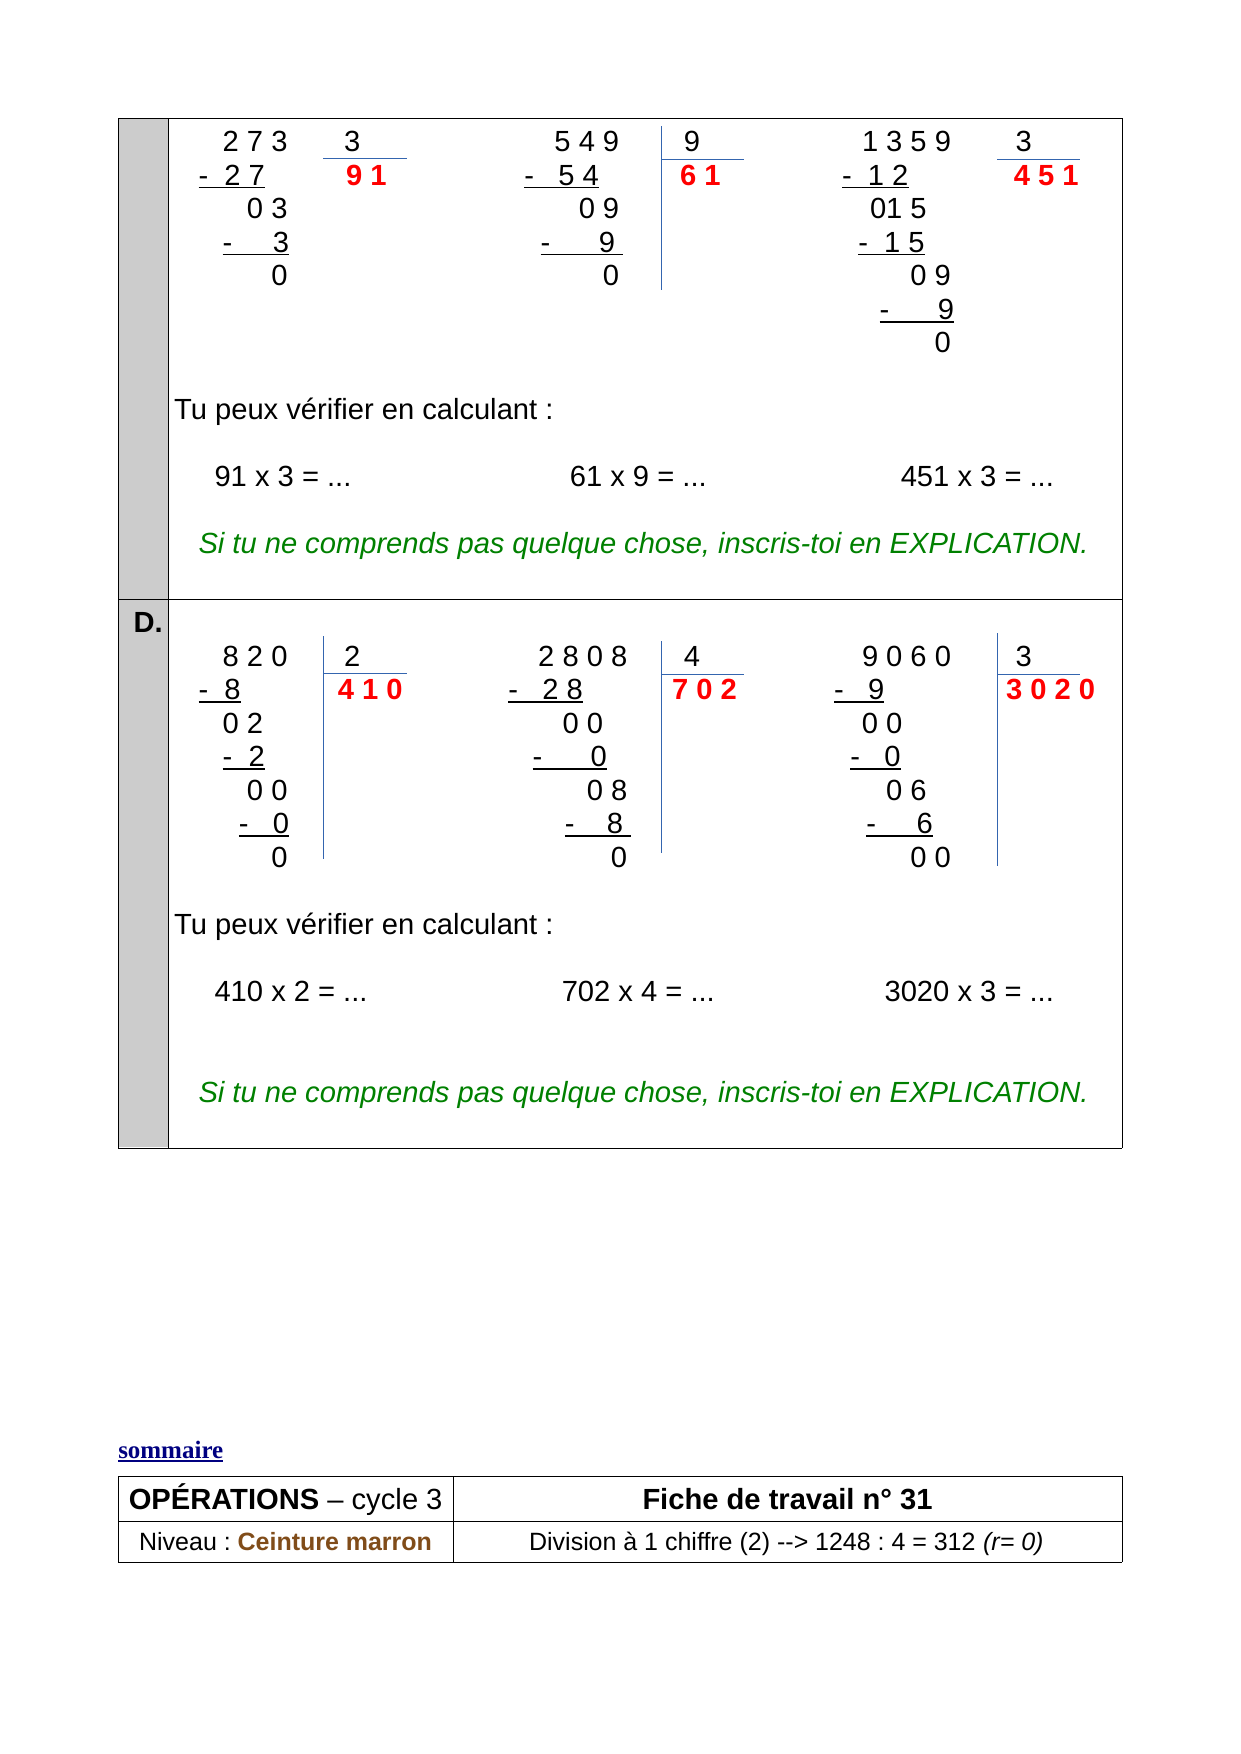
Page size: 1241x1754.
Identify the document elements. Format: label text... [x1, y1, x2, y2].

table_cell Division à 1 chiffre (2) --> 1248 : 4 = 312 (r= 0) [454, 1522, 1122, 1562]
table_header [119, 119, 168, 599]
table_header Fiche de travail n° 31 [454, 1477, 1122, 1521]
table_cell 8 2 0 2 2 8 0 8 4 9 0 6 0 3 - 8 4 1 0 - 2 8 7 0 2 - 9 3 0 2 0 0 2 0 0 0 0 - 2 - 0 - 0 0 0 0 8 0 6 - 0 - 8 - 6 0 0 0 0 Tu peux vérifier en calculant : 410 x 2 = ... 702 x 4 = ... 3020 x 3 = ... Si tu ne comprends pas quelque chose, inscris-toi en EXPLICATION. [169, 600, 1122, 1147]
table_cell Niveau : Ceinture marron [119, 1522, 453, 1562]
table_cell D. [119, 600, 168, 1147]
table_header opérations – cycle 3 [119, 1477, 453, 1521]
table_header 2 7 3 3 5 4 9 9 1 3 5 9 3 - 2 7 9 1 - 5 4 6 1 - 1 2 4 5 1 0 3 0 9 01 5 - 3 - 9 - 1 5 0 0 0 9 - 9 0 Tu peux vérifier en calculant : 91 x 3 = ... 61 x 9 = ... 451 x 3 = ... Si tu ne comprends pas quelque chose, inscris-toi en EXPLICATION. [169, 119, 1122, 599]
text sommaire [118, 1435, 1122, 1464]
